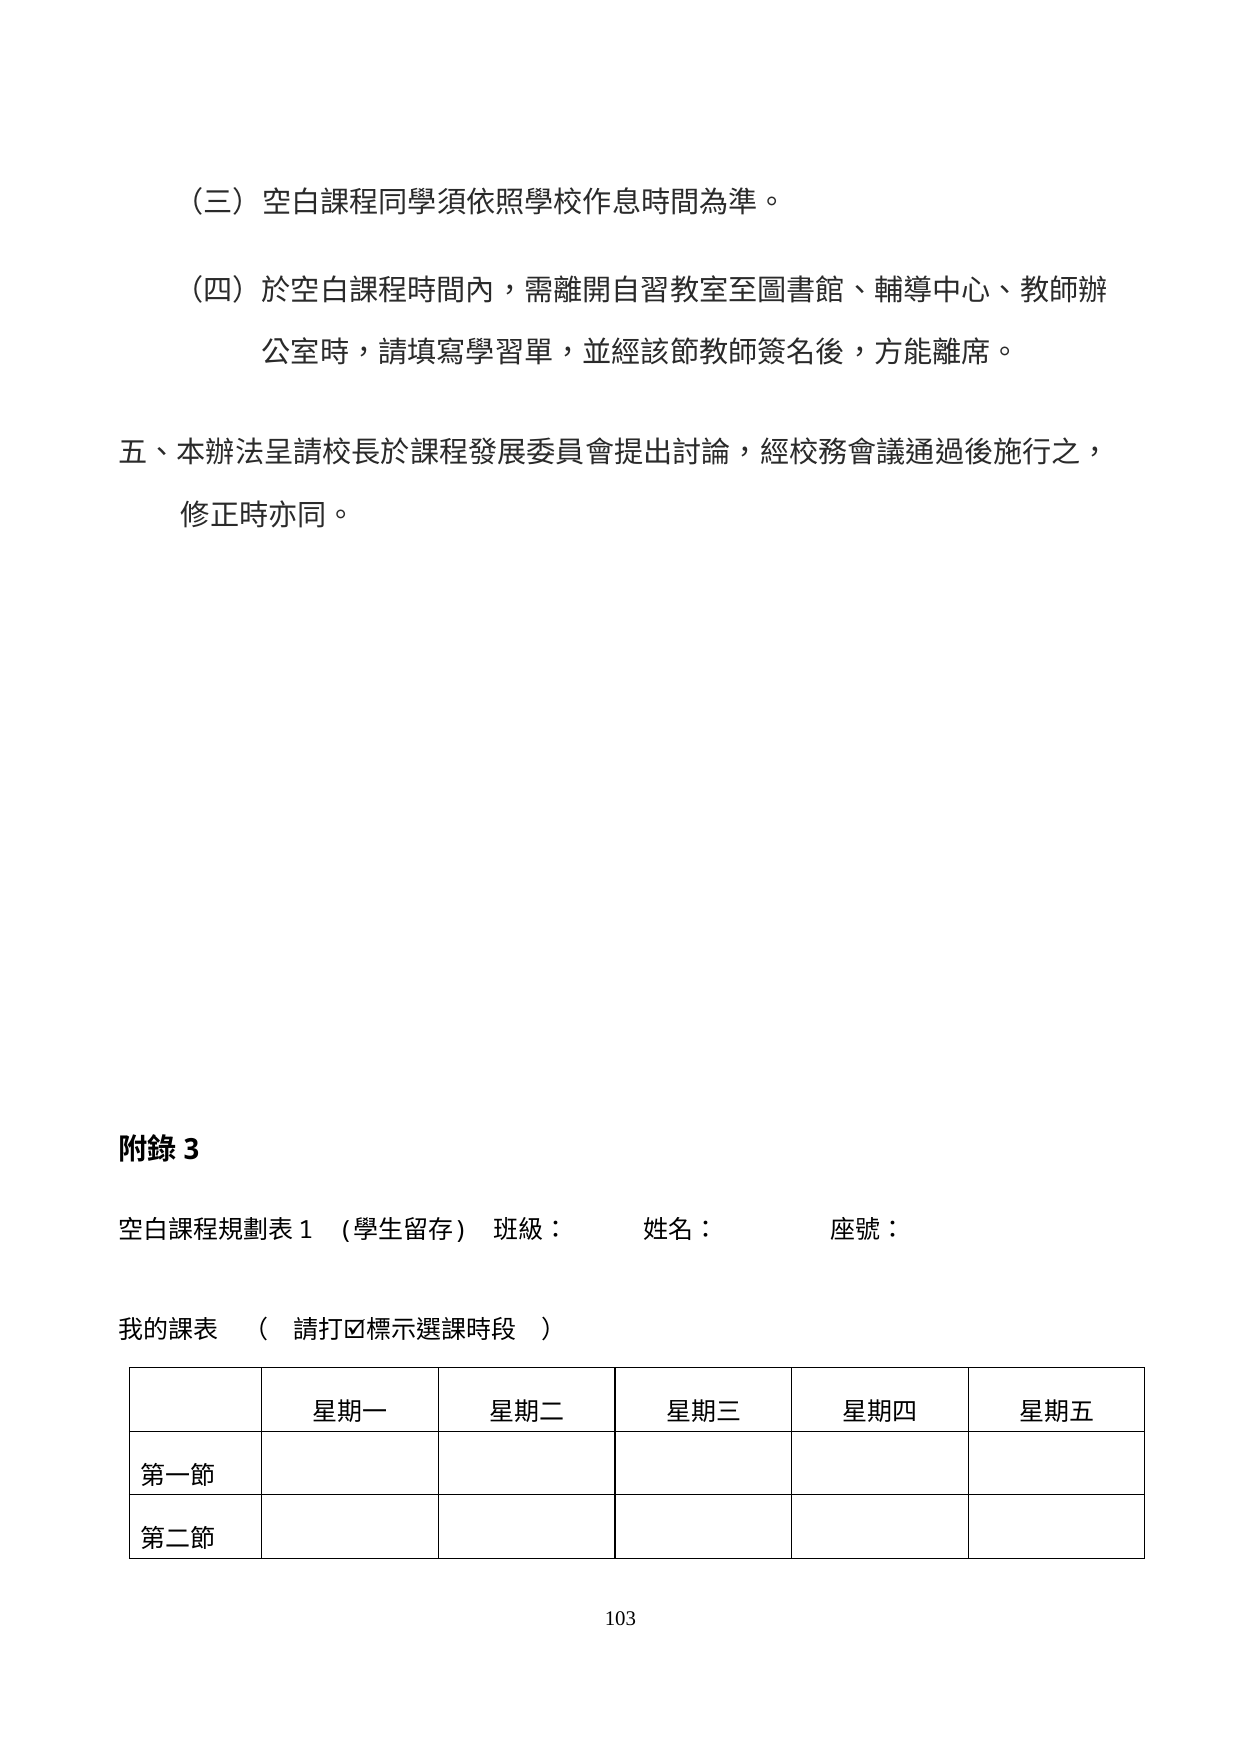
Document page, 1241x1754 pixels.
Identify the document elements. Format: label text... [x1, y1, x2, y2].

table_header 星期一 [262, 1368, 438, 1431]
table_header 星期三 [616, 1368, 791, 1431]
table_cell 第一節 [130, 1432, 261, 1494]
table_cell [792, 1495, 968, 1558]
table_cell [262, 1495, 438, 1558]
text 空白課程規劃表1 (學生留存) 班級： 姓名： 座號： [118, 1186, 1122, 1248]
table_cell [439, 1432, 614, 1494]
table_cell [439, 1495, 614, 1558]
table_cell [616, 1495, 791, 1558]
table_cell [616, 1432, 791, 1494]
table_cell [969, 1432, 1144, 1494]
table_cell 第二節 [130, 1495, 261, 1558]
text 附錄3 [118, 1105, 1122, 1167]
table_header 星期二 [439, 1368, 614, 1431]
table_header 星期四 [792, 1368, 968, 1431]
text 我的課表 （ 請打標示選課時段 ） [118, 1286, 1122, 1348]
table_header [130, 1368, 261, 1431]
text （四）於空白課程時間內，需離開自習教室至圖書館、輔導中心、教師辦公室時，請填寫學習單，並經該節教師簽名後，方能離席。 [174, 246, 1122, 371]
table_cell [969, 1495, 1144, 1558]
text （三）空白課程同學須依照學校作息時間為準。 [174, 158, 1122, 221]
text 五、本辦法呈請校長於課程發展委員會提出討論，經校務會議通過後施行之，修正時亦同。 [118, 408, 1122, 533]
table_cell [262, 1432, 438, 1494]
table_header 星期五 [969, 1368, 1144, 1431]
table_cell [792, 1432, 968, 1494]
